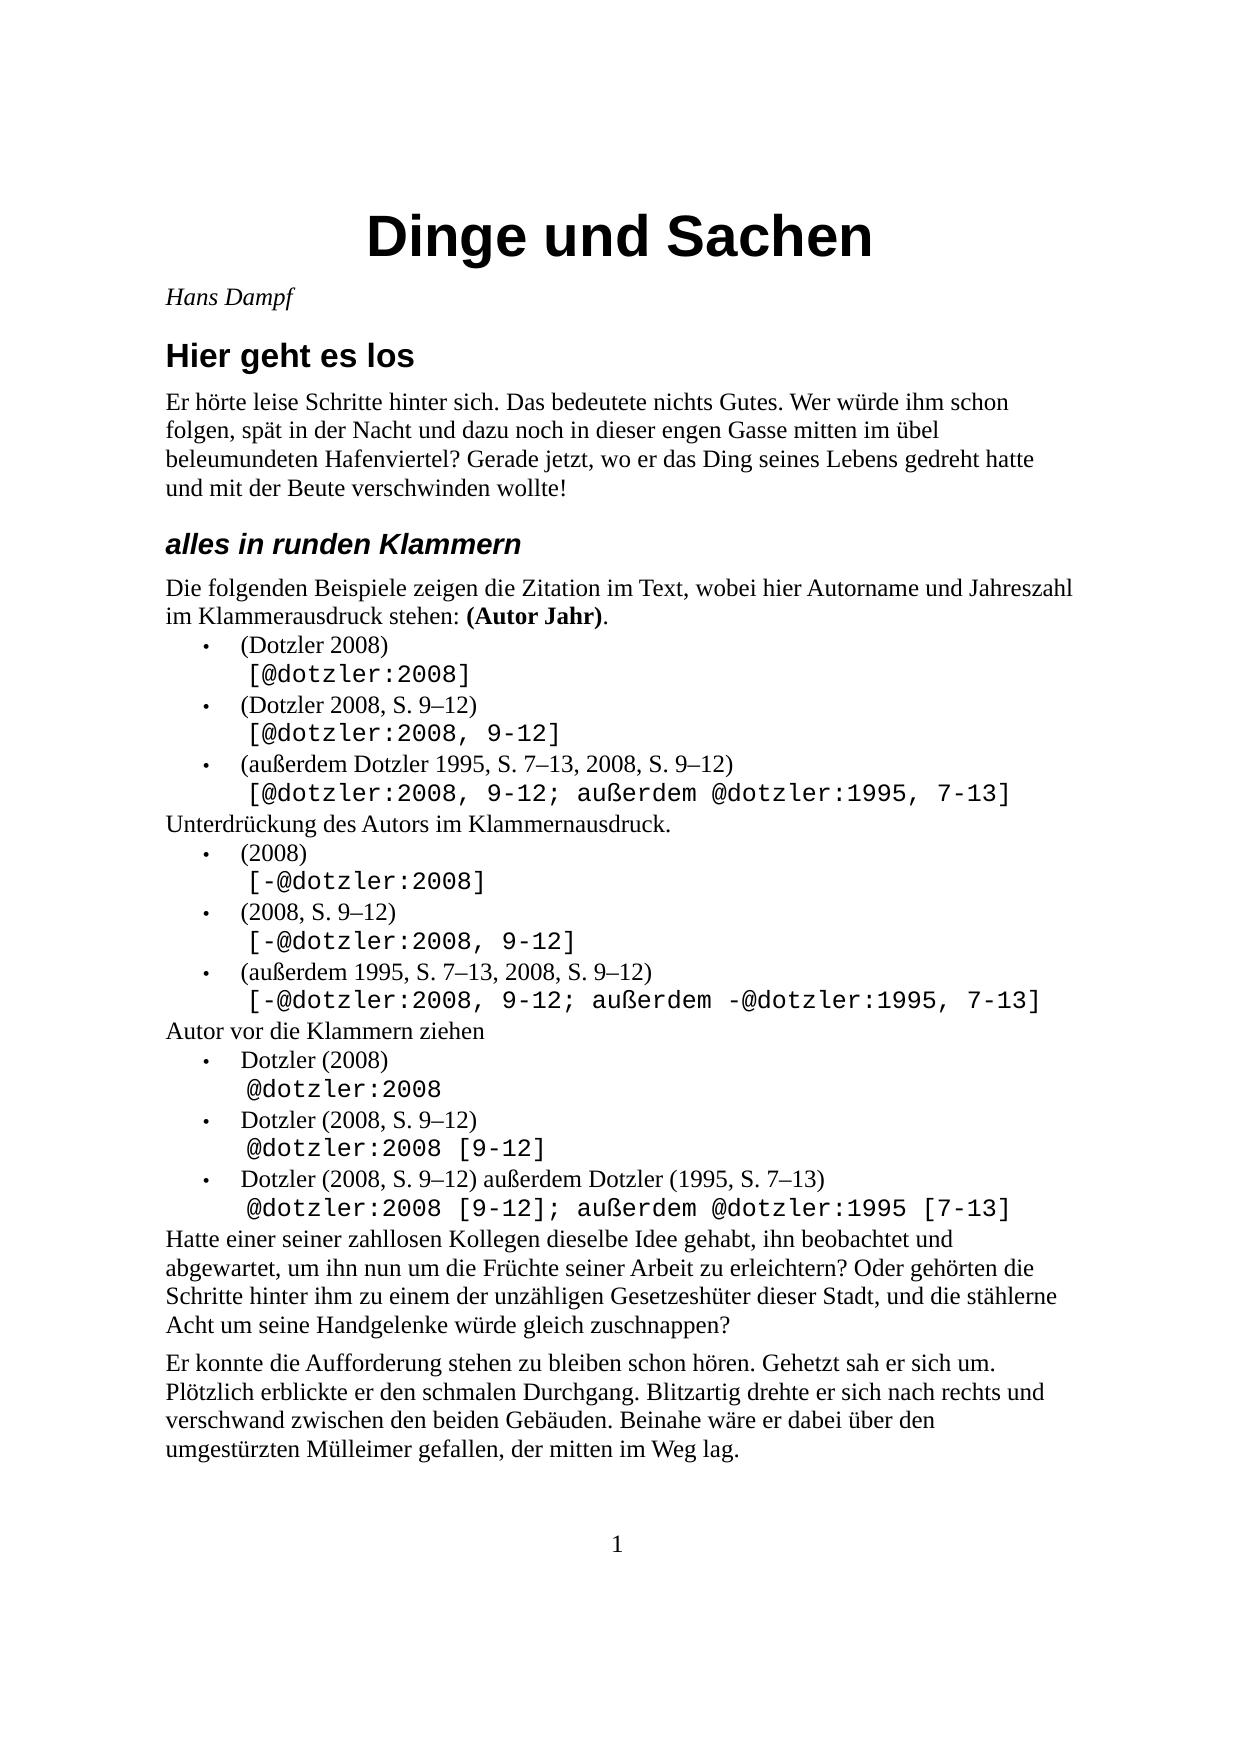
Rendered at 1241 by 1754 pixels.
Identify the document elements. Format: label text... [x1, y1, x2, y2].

list (außerdem 1995, S. 7–13, 2008, S. 9–12) [-@dotzler:2008, 9-12; außerdem -@dotzler:1995, 7-13] [203, 957, 1075, 1016]
subtitle alles in runden Klammern [165, 527, 1075, 560]
text Hatte einer seiner zahllosen Kollegen dieselbe Idee gehabt, ihn beobachtet und abgewartet, um ihn nun um die Früchte seiner Arbeit zu erleichtern? Oder gehörten die Schritte hinter ihm zu einem der unzähligen Gesetzeshüter dieser Stadt, und die stählerne Acht um seine Handgelenke würde gleich zuschnappen? [165, 1224, 1075, 1339]
list (Dotzler 2008) [@dotzler:2008] [203, 630, 1075, 690]
list (2008) [-@dotzler:2008] [203, 838, 1075, 897]
text Autor vor die Klammern ziehen [165, 1016, 1075, 1045]
text Er konnte die Aufforderung stehen zu bleiben schon hören. Gehetzt sah er sich um. Plötzlich erblickte er den schmalen Durchgang. Blitzartig drehte er sich nach rechts und verschwand zwischen den beiden Gebäuden. Beinahe wäre er dabei über den umgestürzten Mülleimer gefallen, der mitten im Weg lag. [165, 1348, 1075, 1463]
list (Dotzler 2008, S. 9–12) [@dotzler:2008, 9-12] [203, 690, 1075, 749]
text Die folgenden Beispiele zeigen die Zitation im Text, wobei hier Autorname und Jahreszahl im Klammerausdruck stehen: (Autor Jahr). [165, 573, 1075, 630]
subtitle Hier geht es los [165, 336, 1075, 374]
title Dinge und Sachen [165, 202, 1075, 269]
text Er hörte leise Schritte hinter sich. Das bedeutete nichts Gutes. Wer würde ihm schon folgen, spät in der Nacht und dazu noch in dieser engen Gasse mitten im übel beleumundeten Hafenviertel? Gerade jetzt, wo er das Ding seines Lebens gedreht hatte und mit der Beute verschwinden wollte! [165, 387, 1075, 502]
list Dotzler (2008) @dotzler:2008 [203, 1045, 1075, 1105]
list (außerdem Dotzler 1995, S. 7–13, 2008, S. 9–12) [@dotzler:2008, 9-12; außerdem @dotzler:1995, 7-13] [203, 749, 1075, 809]
text Unterdrückung des Autors im Klammernausdruck. [165, 809, 1075, 838]
list Dotzler (2008, S. 9–12) @dotzler:2008 [9-12] [203, 1105, 1075, 1164]
list Dotzler (2008, S. 9–12) außerdem Dotzler (1995, S. 7–13) @dotzler:2008 [9-12]; außerdem @dotzler:1995 [7-13] [203, 1164, 1075, 1224]
text Hans Dampf [165, 282, 1075, 311]
list (2008, S. 9–12) [-@dotzler:2008, 9-12] [203, 897, 1075, 957]
